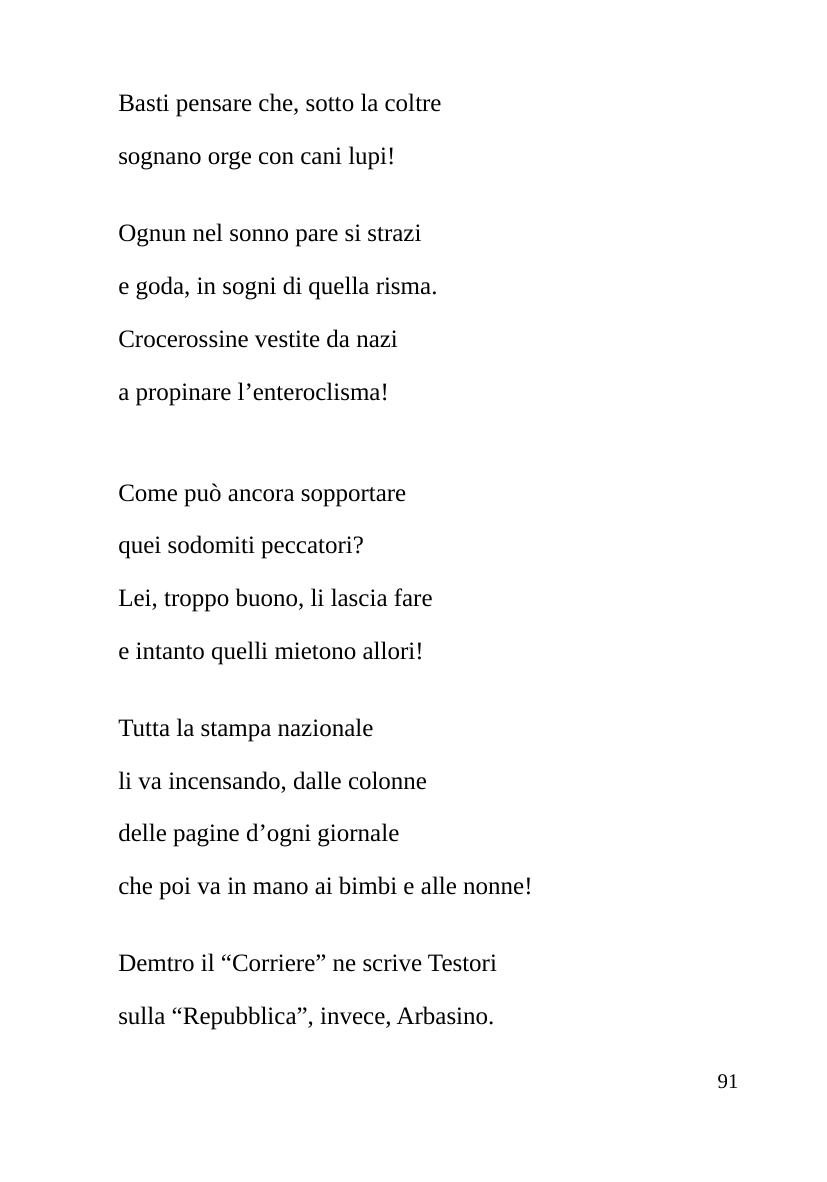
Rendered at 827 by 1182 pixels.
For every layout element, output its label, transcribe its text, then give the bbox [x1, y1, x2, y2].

text delle pagine d’ogni giornale [118, 818, 738, 847]
text sulla “Repubblica”, invece, Arbasino. [118, 1001, 738, 1030]
text Crocerossine vestite da nazi [118, 324, 738, 353]
text e goda, in sogni di quella risma. [118, 271, 738, 300]
text Demtro il “Corriere” ne scrive Testori [118, 948, 738, 977]
text sognano orge con cani lupi! [118, 141, 738, 170]
text Tutta la stampa nazionale [118, 713, 738, 742]
text e intanto quelli mietono allori! [118, 636, 738, 665]
text a propinare l’enteroclisma! [118, 377, 738, 405]
text Lei, troppo buono, li lascia fare [118, 583, 738, 612]
text quei sodomiti peccatori? [118, 530, 738, 559]
text li va incensando, dalle colonne [118, 766, 738, 794]
text che poi va in mano ai bimbi e alle nonne! [118, 871, 738, 900]
text Ognun nel sonno pare si strazi [118, 218, 738, 247]
text Basti pensare che, sotto la coltre [118, 88, 738, 117]
text Come può ancora sopportare [118, 478, 738, 506]
